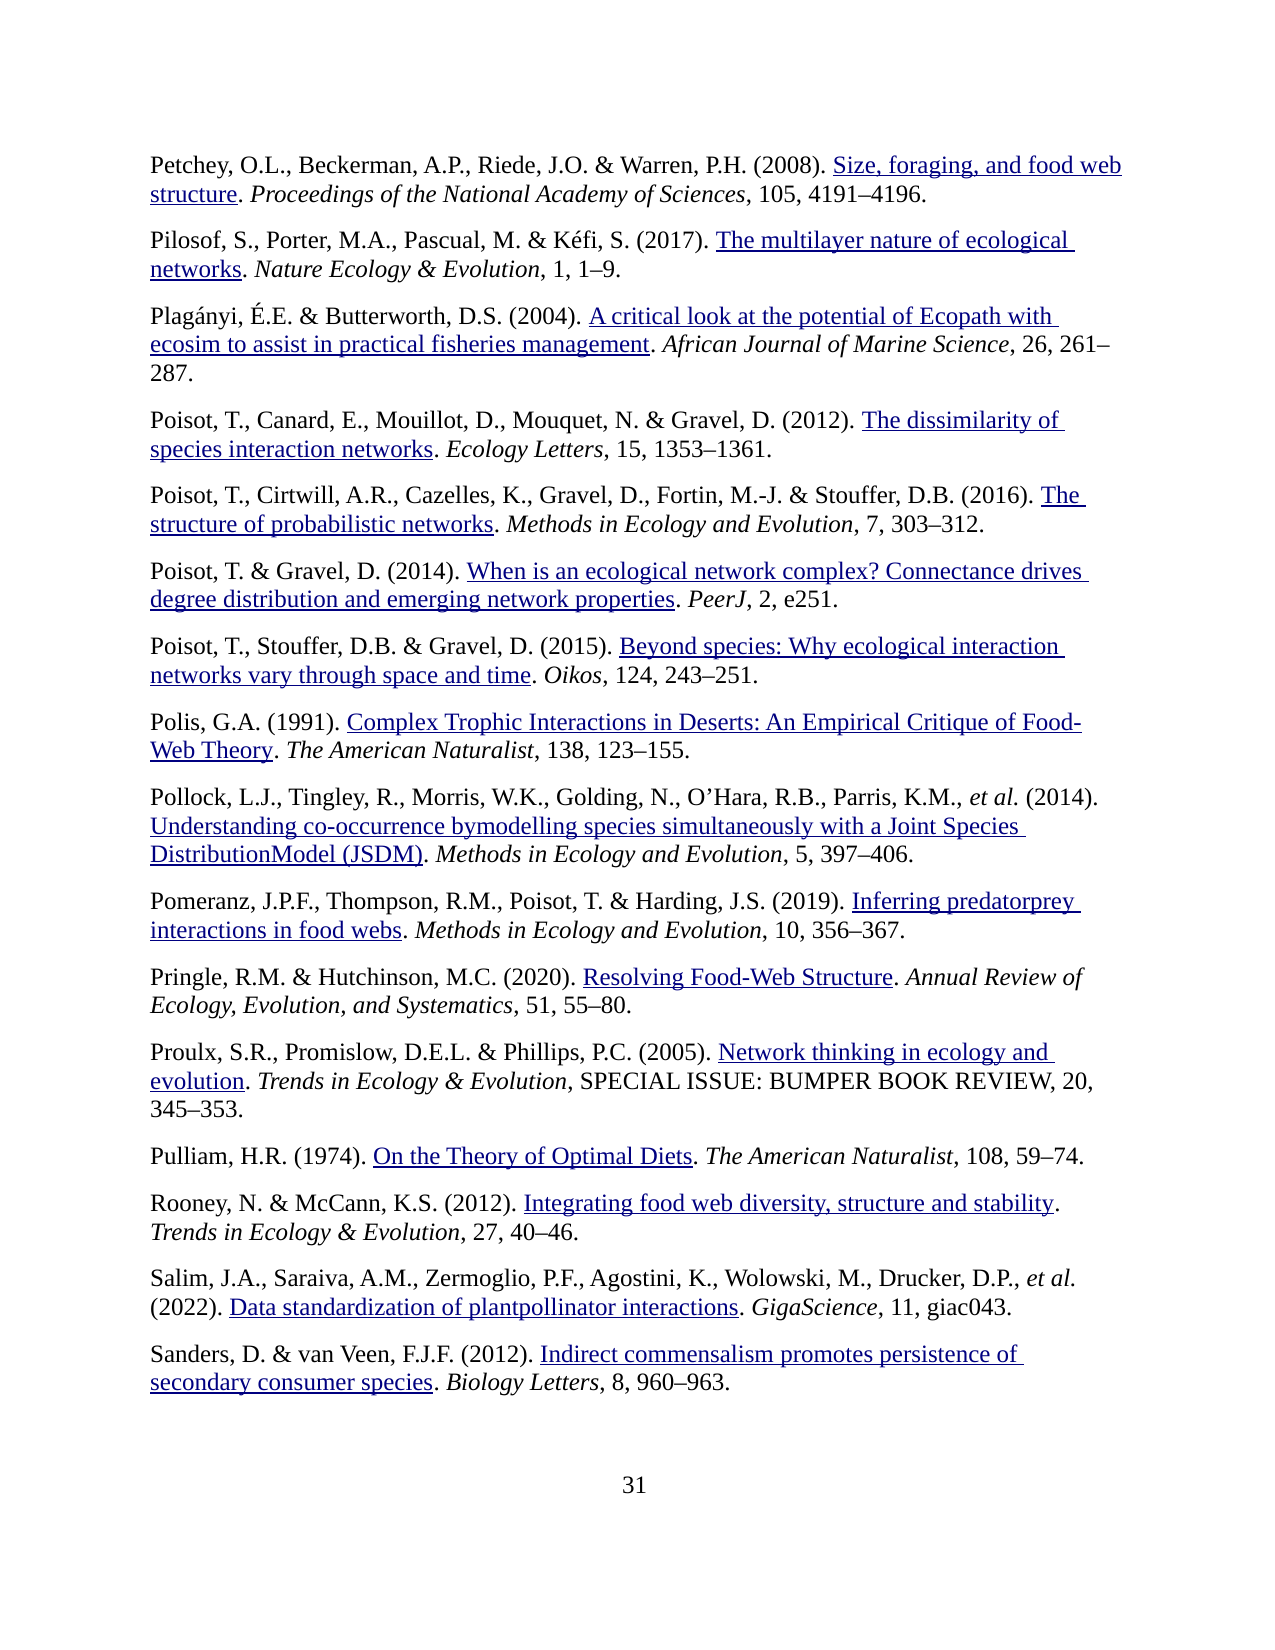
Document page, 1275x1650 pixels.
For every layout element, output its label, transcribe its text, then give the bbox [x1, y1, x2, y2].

text Pringle, R.M. & Hutchinson, M.C. (2020). Resolving Food-Web Structure. Annual Review of Ecology, Evolution, and Systematics, 51, 55–80. [150, 962, 1125, 1019]
text Sanders, D. & van Veen, F.J.F. (2012). Indirect commensalism promotes persistence of secondary consumer species. Biology Letters, 8, 960–963. [150, 1339, 1125, 1396]
text Pilosof, S., Porter, M.A., Pascual, M. & Kéfi, S. (2017). The multilayer nature of ecological networks. Nature Ecology & Evolution, 1, 1–9. [150, 225, 1125, 283]
text Poisot, T., Cirtwill, A.R., Cazelles, K., Gravel, D., Fortin, M.-J. & Stouffer, D.B. (2016). The structure of probabilistic networks. Methods in Ecology and Evolution, 7, 303–312. [150, 480, 1125, 538]
text Proulx, S.R., Promislow, D.E.L. & Phillips, P.C. (2005). Network thinking in ecology and evolution. Trends in Ecology & Evolution, SPECIAL ISSUE: BUMPER BOOK REVIEW, 20, 345–353. [150, 1037, 1125, 1123]
text Poisot, T., Stouffer, D.B. & Gravel, D. (2015). Beyond species: Why ecological interaction networks vary through space and time. Oikos, 124, 243–251. [150, 631, 1125, 689]
text Petchey, O.L., Beckerman, A.P., Riede, J.O. & Warren, P.H. (2008). Size, foraging, and food web structure. Proceedings of the National Academy of Sciences, 105, 4191–4196. [150, 150, 1125, 207]
text Rooney, N. & McCann, K.S. (2012). Integrating food web diversity, structure and stability. Trends in Ecology & Evolution, 27, 40–46. [150, 1188, 1125, 1245]
text Salim, J.A., Saraiva, A.M., Zermoglio, P.F., Agostini, K., Wolowski, M., Drucker, D.P., et al. (2022). Data standardization of plantpollinator interactions. GigaScience, 11, giac043. [150, 1263, 1125, 1321]
text Pollock, L.J., Tingley, R., Morris, W.K., Golding, N., O’Hara, R.B., Parris, K.M., et al. (2014). Understanding co-occurrence bymodelling species simultaneously with a Joint Species DistributionModel (JSDM). Methods in Ecology and Evolution, 5, 397–406. [150, 782, 1125, 868]
text Pulliam, H.R. (1974). On the Theory of Optimal Diets. The American Naturalist, 108, 59–74. [150, 1141, 1125, 1170]
text Plagányi, É.E. & Butterworth, D.S. (2004). A critical look at the potential of Ecopath with ecosim to assist in practical fisheries management. African Journal of Marine Science, 26, 261–287. [150, 301, 1125, 387]
text Poisot, T., Canard, E., Mouillot, D., Mouquet, N. & Gravel, D. (2012). The dissimilarity of species interaction networks. Ecology Letters, 15, 1353–1361. [150, 405, 1125, 462]
text Pomeranz, J.P.F., Thompson, R.M., Poisot, T. & Harding, J.S. (2019). Inferring predatorprey interactions in food webs. Methods in Ecology and Evolution, 10, 356–367. [150, 886, 1125, 944]
text Poisot, T. & Gravel, D. (2014). When is an ecological network complex? Connectance drives degree distribution and emerging network properties. PeerJ, 2, e251. [150, 556, 1125, 613]
text Polis, G.A. (1991). Complex Trophic Interactions in Deserts: An Empirical Critique of Food-Web Theory. The American Naturalist, 138, 123–155. [150, 707, 1125, 764]
